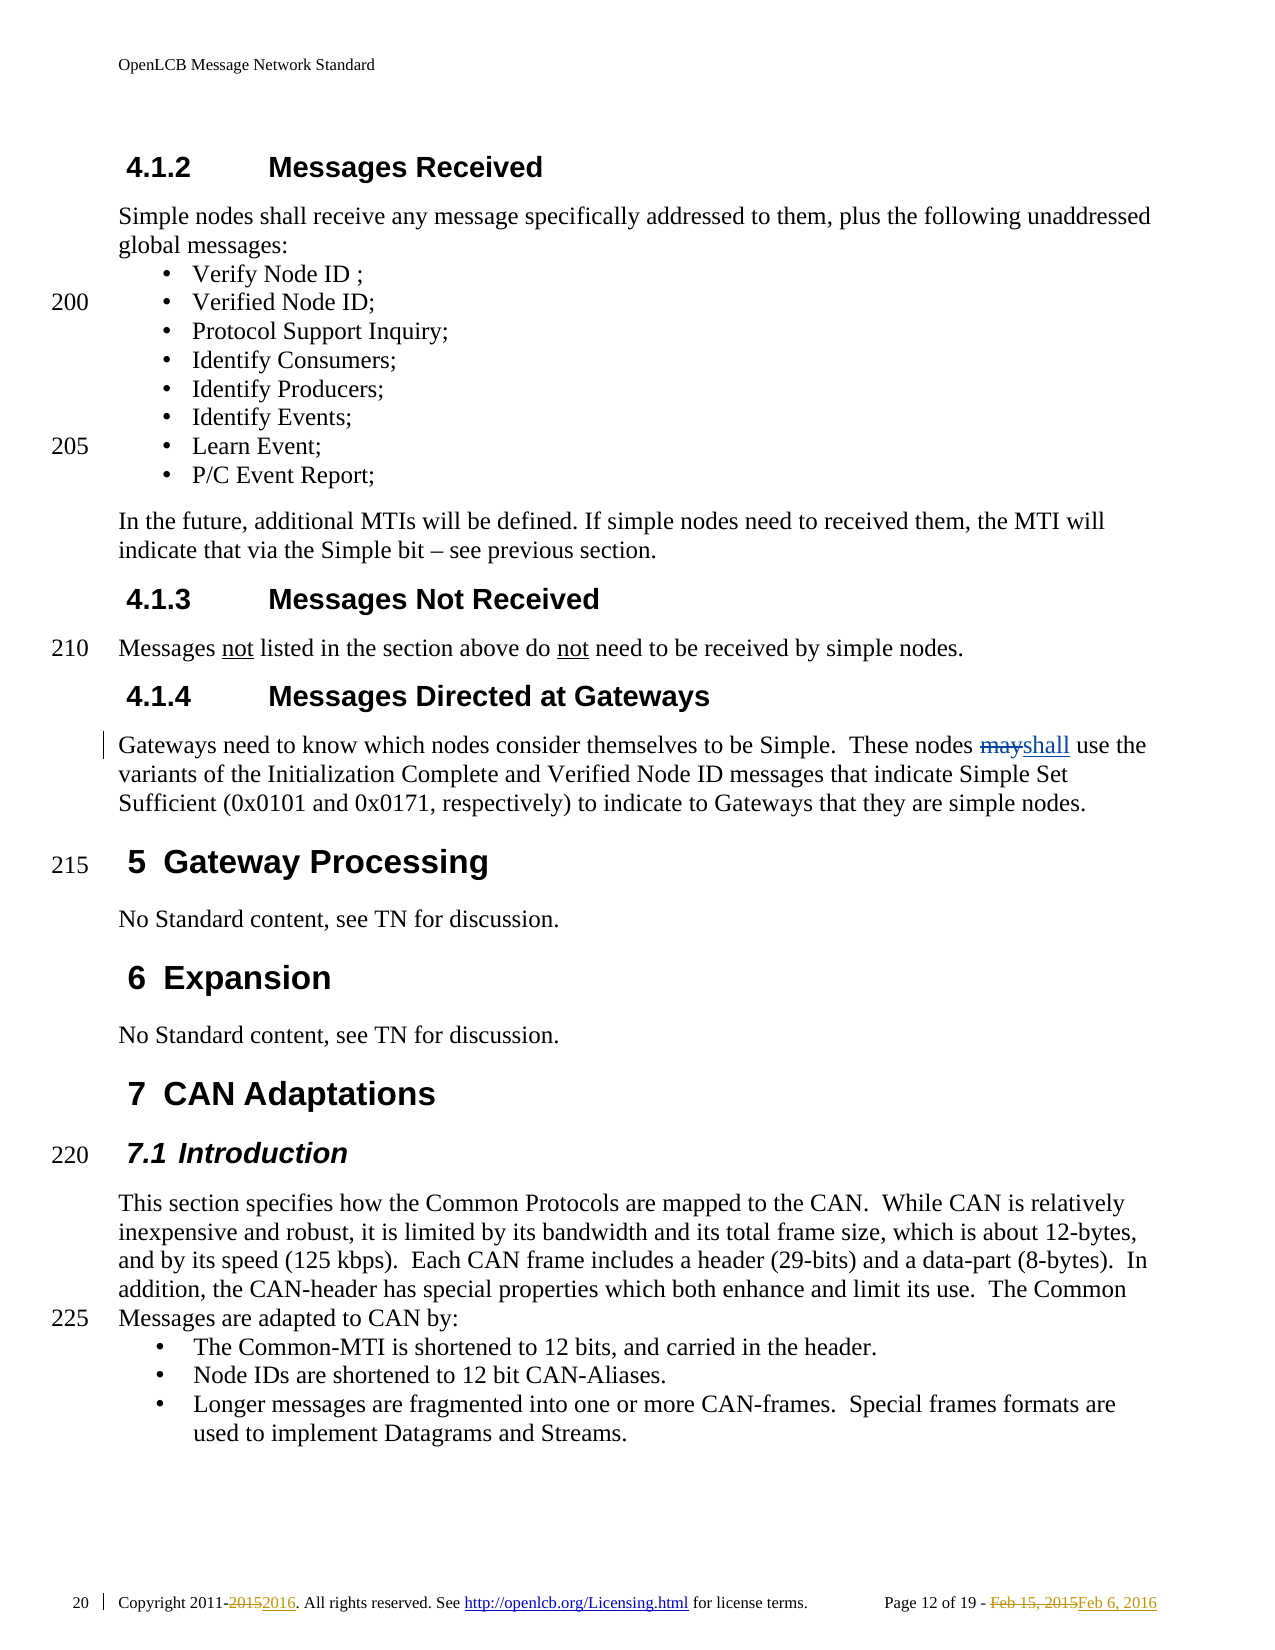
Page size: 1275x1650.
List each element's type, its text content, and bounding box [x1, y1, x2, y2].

list Longer messages are fragmented into one or more CAN-frames. Special frames formats are used to implement Datagrams and Streams. [156, 1389, 1157, 1447]
list Identify Consumers; [162, 345, 1157, 374]
list Identify Producers; [162, 374, 1157, 402]
text No Standard content, see TN for discussion. [118, 1020, 1157, 1049]
subtitle Introduction [118, 1137, 1157, 1170]
subtitle Expansion [118, 958, 1157, 996]
text Simple nodes shall receive any message specifically addressed to them, plus the following unaddressed global messages: [118, 201, 1157, 259]
subtitle Messages Directed at Gateways [118, 679, 1157, 713]
subtitle CAN Adaptations [118, 1074, 1157, 1113]
text Gateways need to know which nodes consider themselves to be Simple. These nodes shall use the variants of the Initialization Complete and Verified Node ID messages that indicate Simple Set Sufficient (0x0101 and 0x0171, respectively) to indicate to Gateways that they are simple nodes. [118, 731, 1157, 817]
text In the future, additional MTIs will be defined. If simple nodes need to received them, the MTI will indicate that via the Simple bit – see previous section. [118, 506, 1157, 564]
subtitle Messages Received [118, 150, 1157, 183]
list Verify Node ID ; [162, 259, 1157, 287]
list P/C Event Report; [162, 460, 1157, 489]
text No Standard content, see TN for discussion. [118, 904, 1157, 933]
subtitle Gateway Processing [118, 842, 1157, 880]
list The Common-MTI is shortened to 12 bits, and carried in the header. [156, 1332, 1157, 1360]
subtitle Messages Not Received [118, 582, 1157, 615]
list Verified Node ID; [162, 287, 1157, 316]
list Learn Event; [162, 431, 1157, 460]
list Identify Events; [162, 402, 1157, 431]
list Protocol Support Inquiry; [162, 316, 1157, 345]
text This section specifies how the Common Protocols are mapped to the CAN. While CAN is relatively inexpensive and robust, it is limited by its bandwidth and its total frame size, which is about 12-bytes, and by its speed (125 kbps). Each CAN frame includes a header (29-bits) and a data-part (8-bytes). In addition, the CAN-header has special properties which both enhance and limit its use. The Common Messages are adapted to CAN by: [118, 1188, 1157, 1332]
text Messages not listed in the section above do not need to be received by simple nodes. [118, 633, 1157, 662]
list Node IDs are shortened to 12 bit CAN-Aliases. [156, 1360, 1157, 1389]
